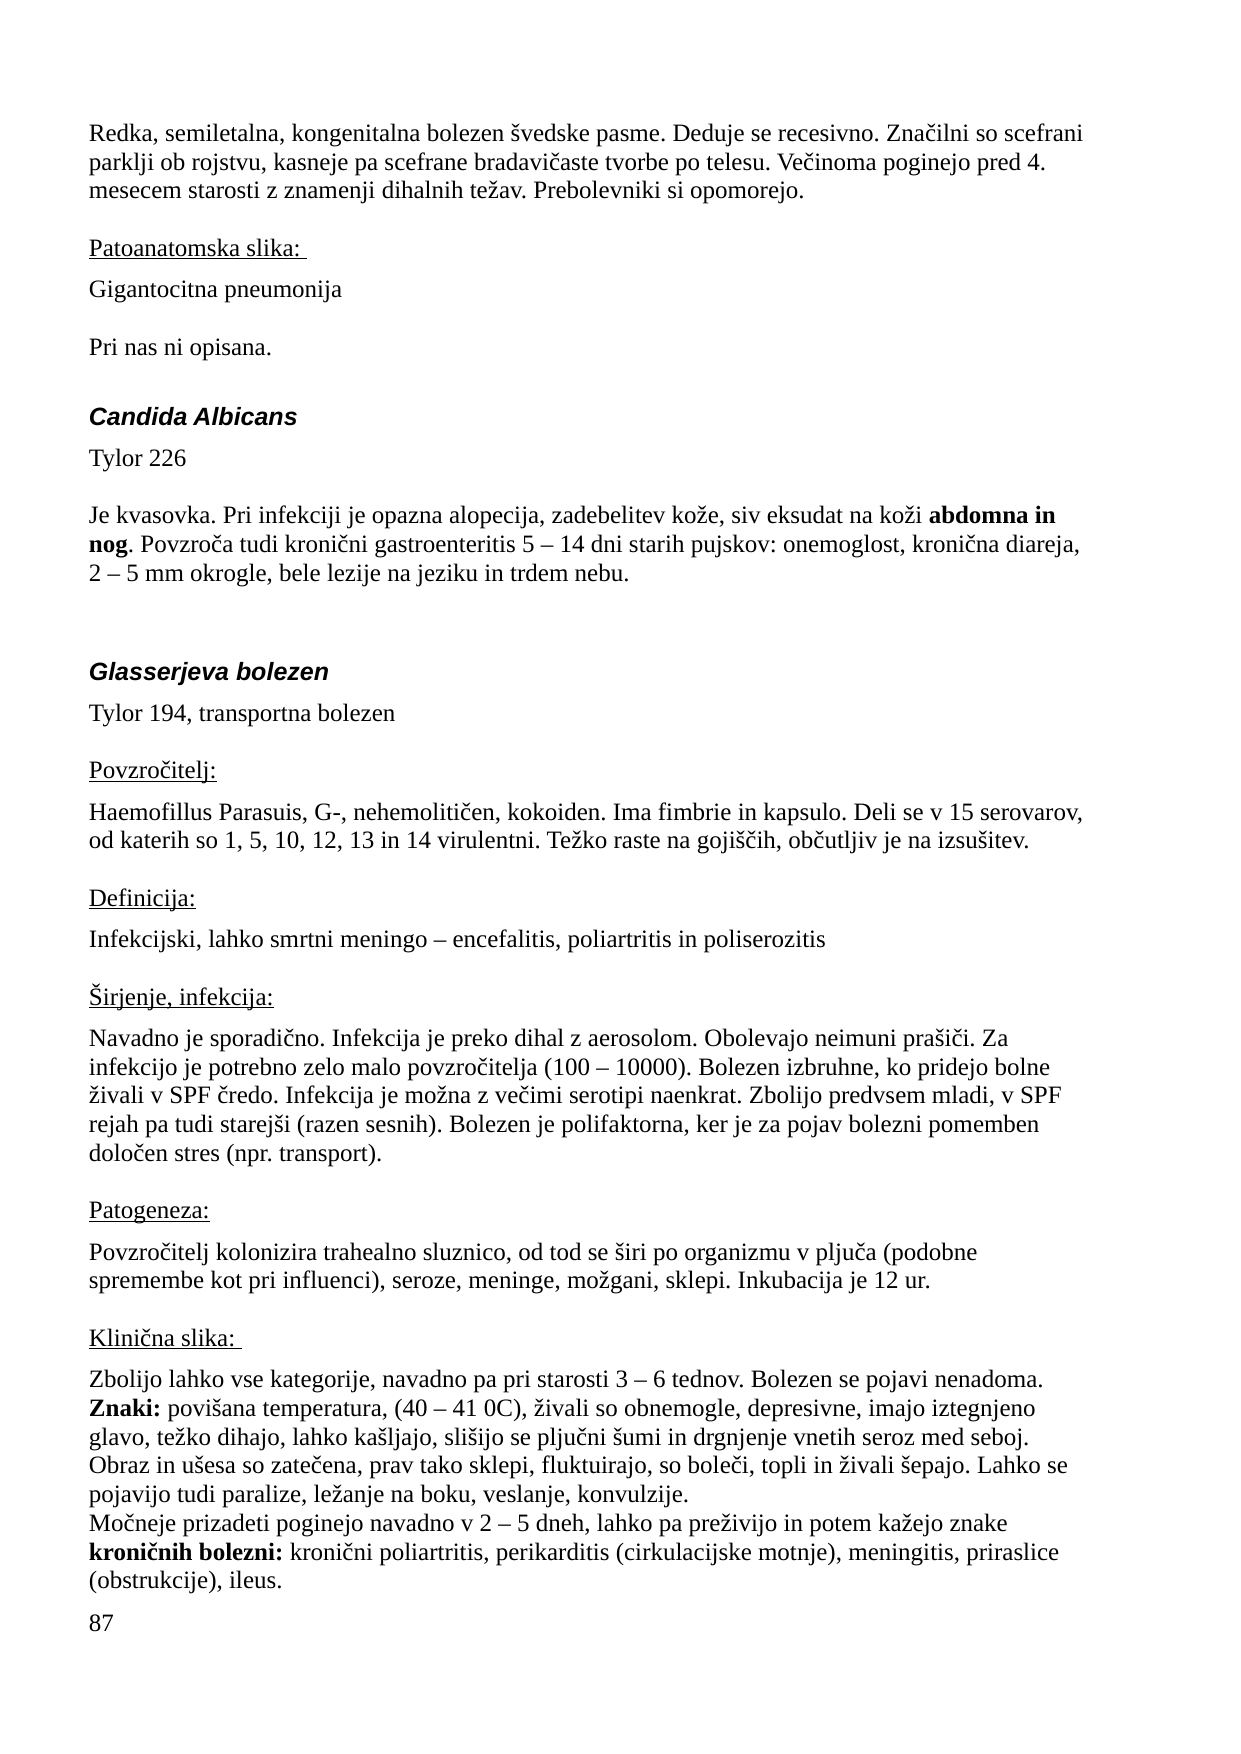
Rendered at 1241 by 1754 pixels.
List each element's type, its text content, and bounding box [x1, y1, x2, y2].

text Močneje prizadeti poginejo navadno v 2 – 5 dneh, lahko pa preživijo in potem kažejo znake kroničnih bolezni: kronični poliartritis, perikarditis (cirkulacijske motnje), meningitis, priraslice (obstrukcije), ileus. [89, 1508, 1092, 1594]
subtitle Povzročitelj: [89, 756, 1092, 784]
text Navadno je sporadično. Infekcija je preko dihal z aerosolom. Obolevajo neimuni prašiči. Za infekcijo je potrebno zelo malo povzročitelja (100 – 10000). Bolezen izbruhne, ko pridejo bolne živali v SPF čredo. Infekcija je možna z večimi serotipi naenkrat. Zbolijo predvsem mladi, v SPF rejah pa tudi starejši (razen sesnih). Bolezen je polifaktorna, ker je za pojav bolezni pomemben določen stres (npr. transport). [89, 1023, 1092, 1167]
text Haemofillus Parasuis, G-, nehemolitičen, kokoiden. Ima fimbrie in kapsulo. Deli se v 15 serovarov, od katerih so 1, 5, 10, 12, 13 in 14 virulentni. Težko raste na gojiščih, občutljiv je na izsušitev. [89, 797, 1092, 854]
text Pri nas ni opisana. [89, 332, 1092, 361]
text Povzročitelj kolonizira trahealno sluznico, od tod se širi po organizmu v pljuča (podobne spremembe kot pri influenci), seroze, meninge, možgani, sklepi. Inkubacija je 12 ur. [89, 1237, 1092, 1294]
subtitle Definicija: [89, 883, 1092, 912]
text Infekcijski, lahko smrtni meningo – encefalitis, poliartritis in poliserozitis [89, 924, 1092, 953]
text Zbolijo lahko vse kategorije, navadno pa pri starosti 3 – 6 tednov. Bolezen se pojavi nenadoma. Znaki: povišana temperatura, (40 – 41 0C), živali so obnemogle, depresivne, imajo iztegnjeno glavo, težko dihajo, lahko kašljajo, slišijo se pljučni šumi in drgnjenje vnetih seroz med seboj. Obraz in ušesa so zatečena, prav tako sklepi, fluktuirajo, so boleči, topli in živali šepajo. Lahko se pojavijo tudi paralize, ležanje na boku, veslanje, konvulzije. [89, 1364, 1092, 1508]
text Tylor 194, transportna bolezen [89, 698, 1092, 727]
text Gigantocitna pneumonija [89, 274, 1092, 303]
text Tylor 226 [89, 443, 1092, 472]
subtitle Glasserjeva bolezen [89, 657, 1092, 686]
subtitle Candida Albicans [89, 402, 1092, 431]
text Redka, semiletalna, kongenitalna bolezen švedske pasme. Deduje se recesivno. Značilni so scefrani parklji ob rojstvu, kasneje pa scefrane bradavičaste tvorbe po telesu. Večinoma poginejo pred 4. mesecem starosti z znamenji dihalnih težav. Prebolevniki si opomorejo. [89, 118, 1092, 204]
subtitle Klinična slika: [89, 1323, 1092, 1352]
subtitle Patogeneza: [89, 1196, 1092, 1224]
subtitle Širjenje, infekcija: [89, 982, 1092, 1011]
subtitle Patoanatomska slika: [89, 233, 1092, 262]
text Je kvasovka. Pri infekciji je opazna alopecija, zadebelitev kože, siv eksudat na koži abdomna in nog. Povzroča tudi kronični gastroenteritis 5 – 14 dni starih pujskov: onemoglost, kronična diareja, 2 – 5 mm okrogle, bele lezije na jeziku in trdem nebu. [89, 501, 1092, 587]
